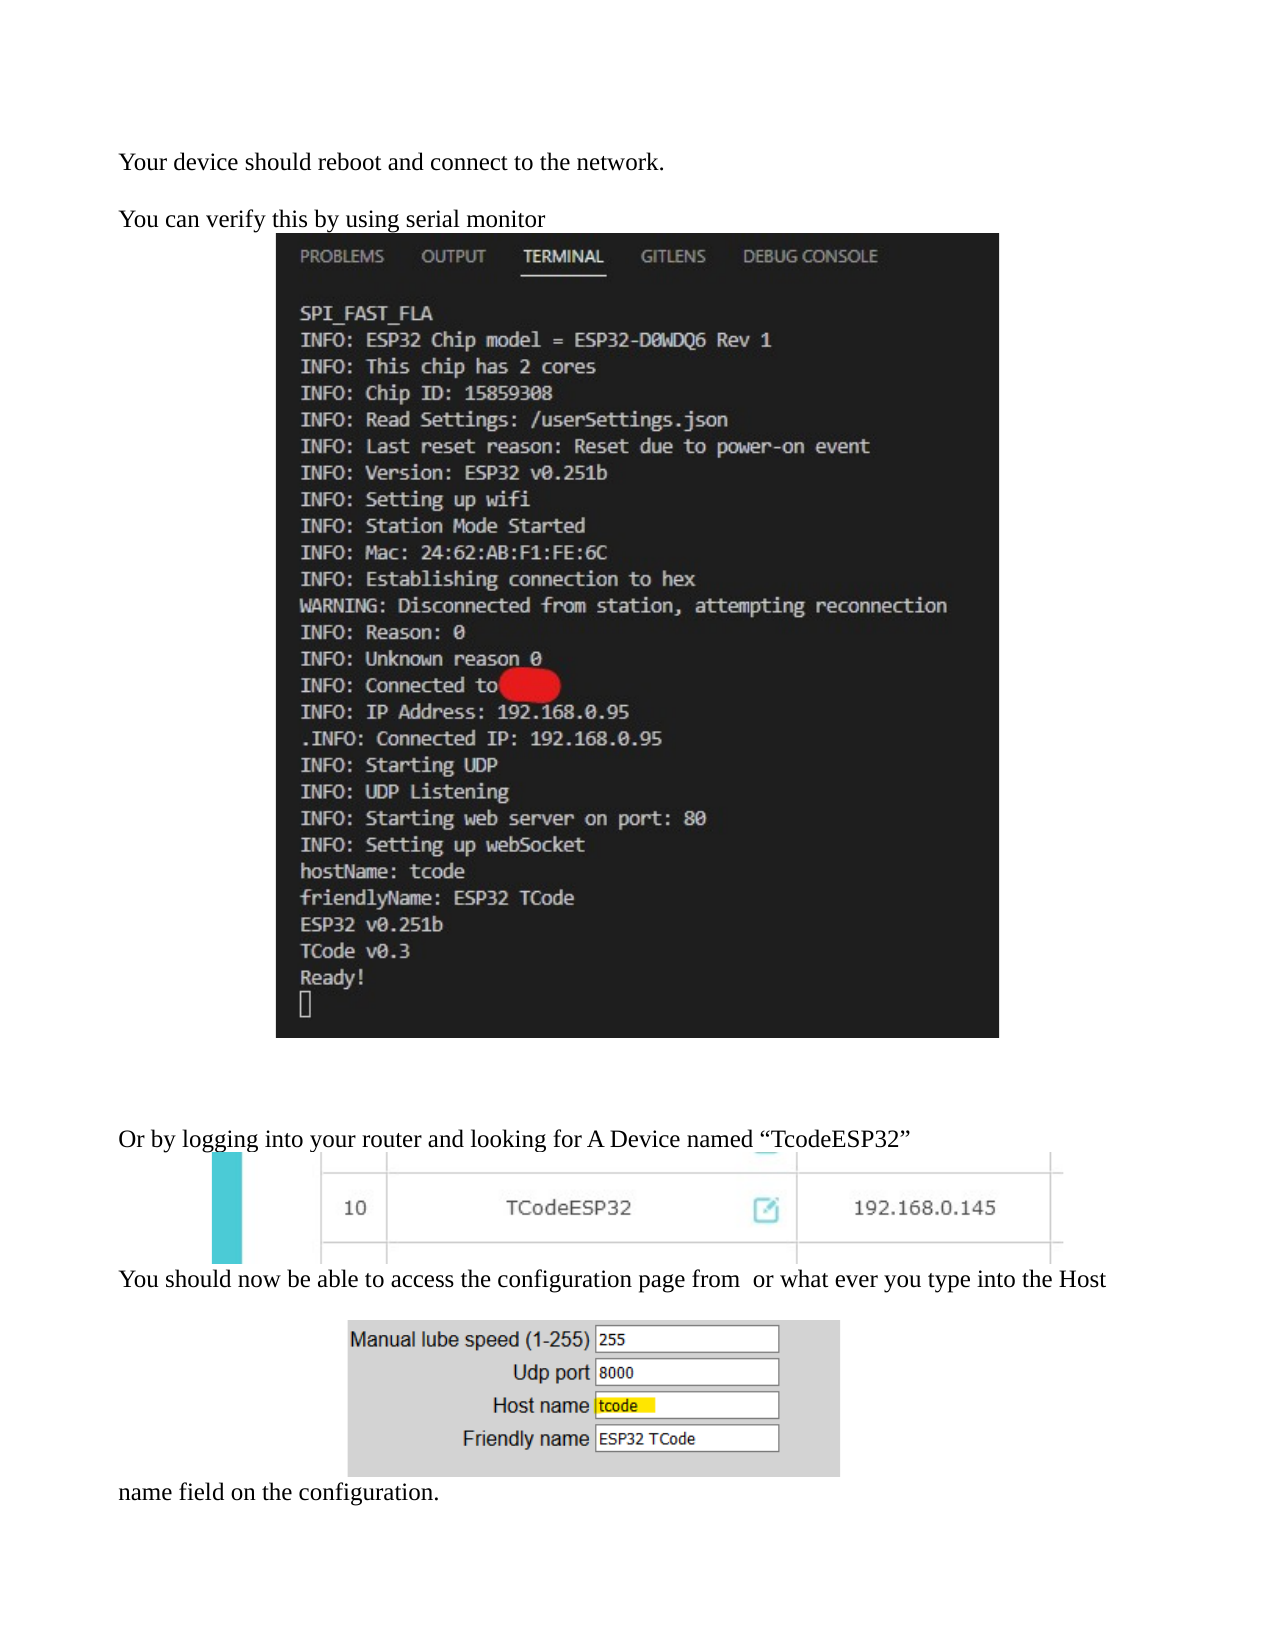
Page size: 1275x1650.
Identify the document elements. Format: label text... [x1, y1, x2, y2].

text You can verify this by using serial monitor [118, 204, 1157, 233]
text You should now be able to access the configuration page from or what ever you type into the Host name field on the configuration. [118, 1153, 1157, 1505]
picture [211, 1152, 1064, 1264]
picture [275, 233, 1000, 1038]
text Your device should reboot and connect to the network. [118, 147, 1157, 176]
text Or by logging into your router and looking for A Device named “TcodeESP32” [118, 1124, 1157, 1153]
